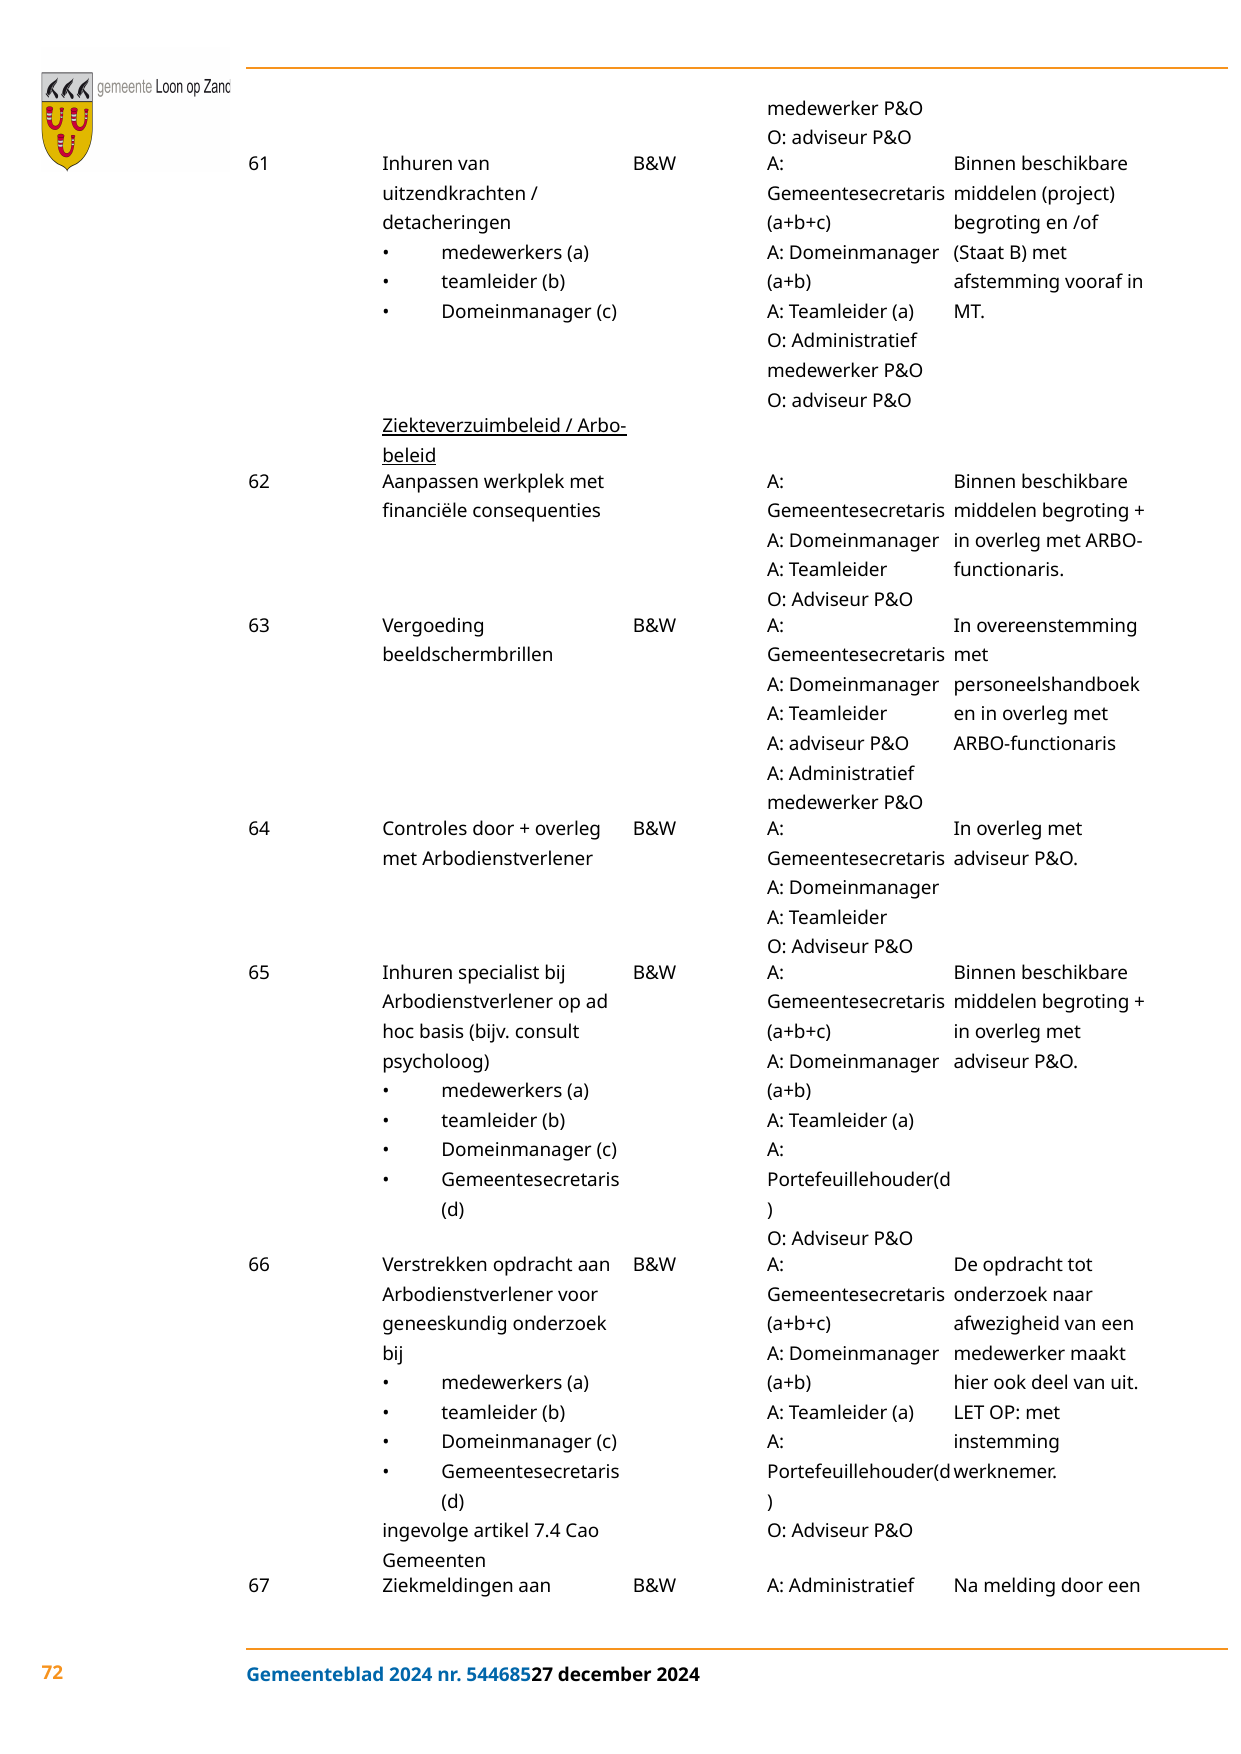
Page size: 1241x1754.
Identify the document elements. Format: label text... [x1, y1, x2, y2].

table_cell [633, 95, 767, 150]
table_cell B&W [633, 612, 767, 815]
table_cell [633, 413, 767, 468]
table_cell [767, 413, 953, 468]
table_cell 65 [248, 959, 382, 1251]
table_cell Aanpassen werkplek met financiële consequenties [382, 468, 633, 612]
table_cell A: Gemeentesecretaris (a+b+c) A: Domeinmanager (a+b) A: Teamleider (a) A: Portefeuillehouder(d) O: Adviseur P&O [767, 959, 953, 1251]
table_cell A: Administratief [767, 1573, 953, 1598]
table_cell [633, 468, 767, 612]
table_cell 67 [248, 1573, 382, 1598]
table_cell [382, 95, 633, 150]
table_cell De opdracht tot onderzoek naar afwezigheid van een medewerker maakt hier ook deel van uit. LET OP: met instemming werknemer. [953, 1251, 1152, 1573]
table_cell B&W [633, 1251, 767, 1573]
table_cell In overeenstemming met personeelshandboek en in overleg met ARBO-functionaris [953, 612, 1152, 815]
table_cell Na melding door een [953, 1573, 1152, 1598]
table_cell Binnen beschikbare middelen begroting + in overleg met adviseur P&O. [953, 959, 1152, 1251]
table_cell Ziekteverzuimbeleid / Arbo-beleid [382, 413, 633, 468]
table_cell medewerker P&O O: adviseur P&O [767, 95, 953, 150]
table_cell Vergoeding beeldschermbrillen [382, 612, 633, 815]
table_cell Inhuren van uitzendkrachten / detacheringen medewerkers (a) teamleider (b) Domeinmanager (c) [382, 150, 633, 412]
table_cell [248, 95, 382, 150]
table_cell 66 [248, 1251, 382, 1573]
table_cell Binnen beschikbare middelen (project) begroting en /of (Staat B) met afstemming vooraf in MT. [953, 150, 1152, 412]
table_cell In overleg met adviseur P&O. [953, 815, 1152, 959]
table_cell B&W [633, 150, 767, 412]
table_cell 62 [248, 468, 382, 612]
picture [41, 47, 231, 172]
table_cell A: Gemeentesecretaris (a+b+c) A: Domeinmanager (a+b) A: Teamleider (a) O: Administratief medewerker P&O O: adviseur P&O [767, 150, 953, 412]
table_cell A: Gemeentesecretaris A: Domeinmanager A: Teamleider A: adviseur P&O A: Administratief medewerker P&O [767, 612, 953, 815]
table_cell Verstrekken opdracht aan Arbodienstverlener voor geneeskundig onderzoek bij medewerkers (a) teamleider (b) Domeinmanager (c) Gemeentesecretaris (d) ingevolge artikel 7.4 Cao Gemeenten [382, 1251, 633, 1573]
table_cell B&W [633, 1573, 767, 1598]
table_cell A: Gemeentesecretaris (a+b+c) A: Domeinmanager (a+b) A: Teamleider (a) A: Portefeuillehouder(d) O: Adviseur P&O [767, 1251, 953, 1573]
table_cell 64 [248, 815, 382, 959]
table_cell 63 [248, 612, 382, 815]
table_cell Controles door + overleg met Arbodienstverlener [382, 815, 633, 959]
table_cell A: Gemeentesecretaris A: Domeinmanager A: Teamleider O: Adviseur P&O [767, 815, 953, 959]
table_cell B&W [633, 959, 767, 1251]
table_cell Binnen beschikbare middelen begroting + in overleg met ARBO-functionaris. [953, 468, 1152, 612]
table_cell [953, 95, 1152, 150]
table_cell Inhuren specialist bij Arbodienstverlener op ad hoc basis (bijv. consult psycholoog) medewerkers (a) teamleider (b) Domeinmanager (c) Gemeentesecretaris (d) [382, 959, 633, 1251]
table_cell [248, 413, 382, 468]
table_cell 61 [248, 150, 382, 412]
table_cell [953, 413, 1152, 468]
table_cell Ziekmeldingen aan [382, 1573, 633, 1598]
table_cell B&W [633, 815, 767, 959]
table_cell A: Gemeentesecretaris A: Domeinmanager A: Teamleider O: Adviseur P&O [767, 468, 953, 612]
